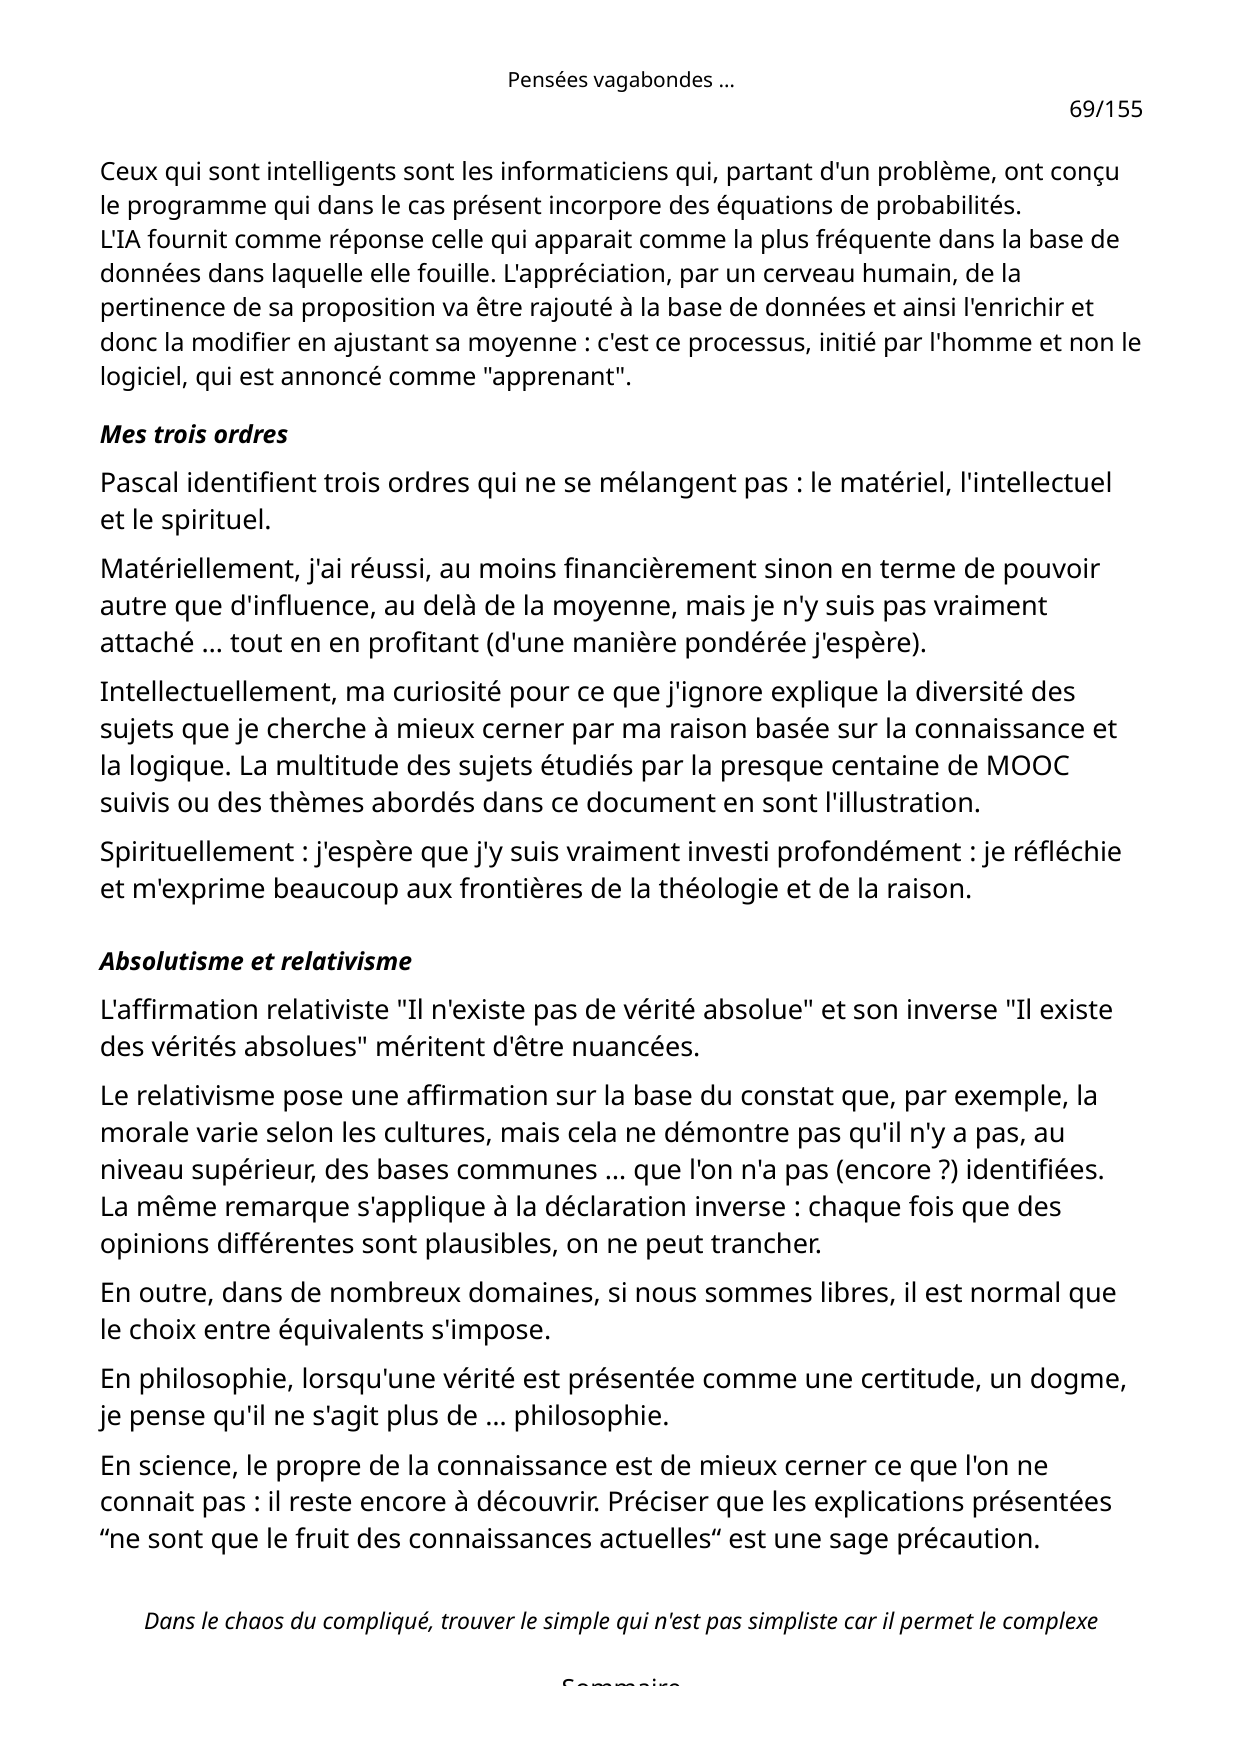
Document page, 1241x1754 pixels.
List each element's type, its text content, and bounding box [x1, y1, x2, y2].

text Le relativisme pose une affirmation sur la base du constat que, par exemple, la morale varie selon les cultures, mais cela ne démontre pas qu'il n'y a pas, au niveau supérieur, des bases communes … que l'on n'a pas (encore ?) identifiées. La même remarque s'applique à la déclaration inverse : chaque fois que des opinions différentes sont plausibles, on ne peut trancher. [99, 1077, 1143, 1261]
text L'affirmation relativiste "Il n'existe pas de vérité absolue" et son inverse "Il existe des vérités absolues" méritent d'être nuancées. [99, 990, 1143, 1064]
text En science, le propre de la connaissance est de mieux cerner ce que l'on ne connait pas : il reste encore à découvrir. Préciser que les explications présentées “ne sont que le fruit des connaissances actuelles“ est une sage précaution. [99, 1446, 1143, 1557]
text Intellectuellement, ma curiosité pour ce que j'ignore explique la diversité des sujets que je cherche à mieux cerner par ma raison basée sur la connaissance et la logique. La multitude des sujets étudiés par la presque centaine de MOOC suivis ou des thèmes abordés dans ce document en sont l'illustration. [99, 673, 1143, 820]
text Ceux qui sont intelligents sont les informaticiens qui, partant d'un problème, ont conçu le programme qui dans le cas présent incorpore des équations de probabilités. [99, 154, 1143, 222]
subtitle Absolutisme et relativisme [99, 944, 1143, 978]
subtitle Mes trois ordres [99, 417, 1143, 451]
text En outre, dans de nombreux domaines, si nous sommes libres, il est normal que le choix entre équivalents s'impose. [99, 1273, 1143, 1347]
text Matériellement, j'ai réussi, au moins financièrement sinon en terme de pouvoir autre que d'influence, au delà de la moyenne, mais je n'y suis pas vraiment attaché … tout en en profitant (d'une manière pondérée j'espère). [99, 550, 1143, 660]
text En philosophie, lorsqu'une vérité est présentée comme une certitude, un dogme, je pense qu'il ne s'agit plus de … philosophie. [99, 1360, 1143, 1433]
text L'IA fournit comme réponse celle qui apparait comme la plus fréquente dans la base de données dans laquelle elle fouille. L'appréciation, par un cerveau humain, de la pertinence de sa proposition va être rajouté à la base de données et ainsi l'enrichir et donc la modifier en ajustant sa moyenne : c'est ce processus, initié par l'homme et non le logiciel, qui est annoncé comme "apprenant". [99, 222, 1143, 392]
text Spirituellement : j'espère que j'y suis vraiment investi profondément : je réfléchie et m'exprime beaucoup aux frontières de la théologie et de la raison. [99, 833, 1143, 907]
text Pascal identifient trois ordres qui ne se mélangent pas : le matériel, l'intellectuel et le spirituel. [99, 463, 1143, 537]
